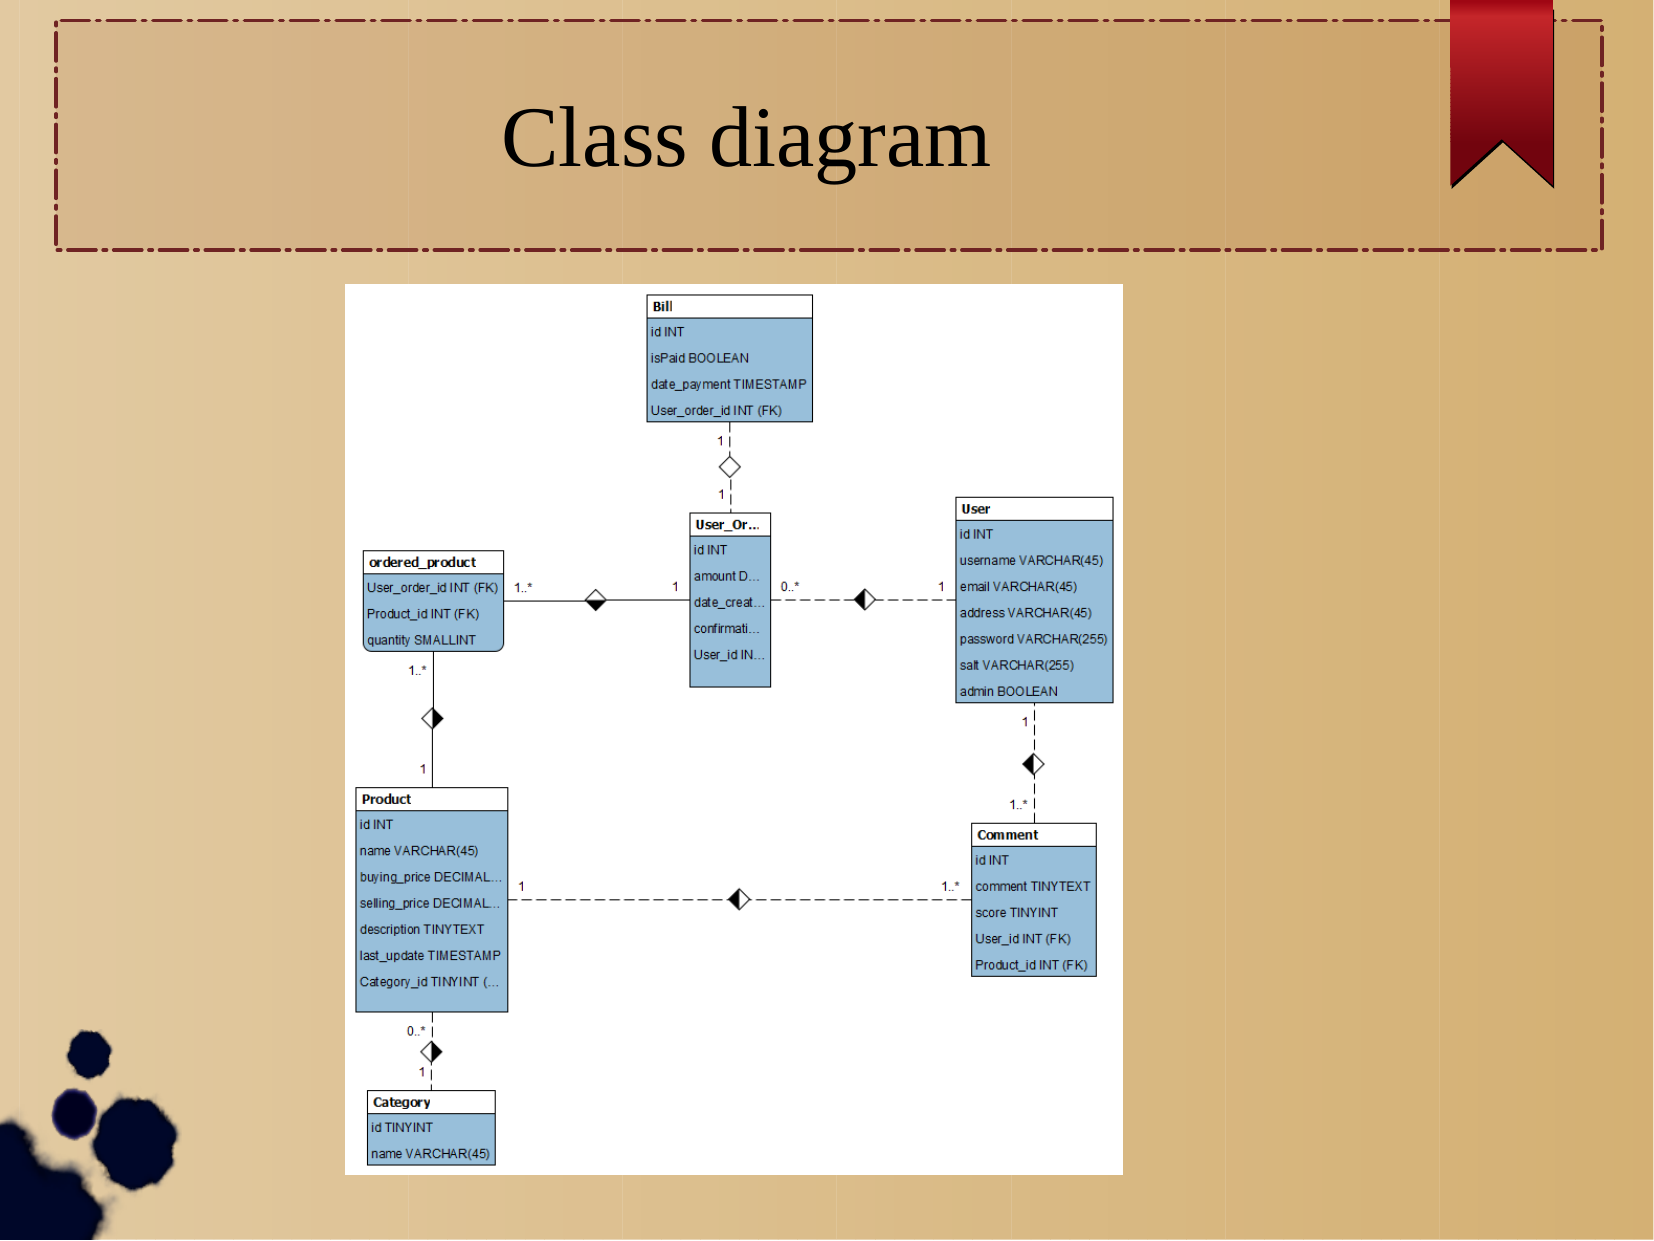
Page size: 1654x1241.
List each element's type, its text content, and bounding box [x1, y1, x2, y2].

title Class diagram [82, 47, 1412, 229]
picture [345, 284, 1123, 1175]
